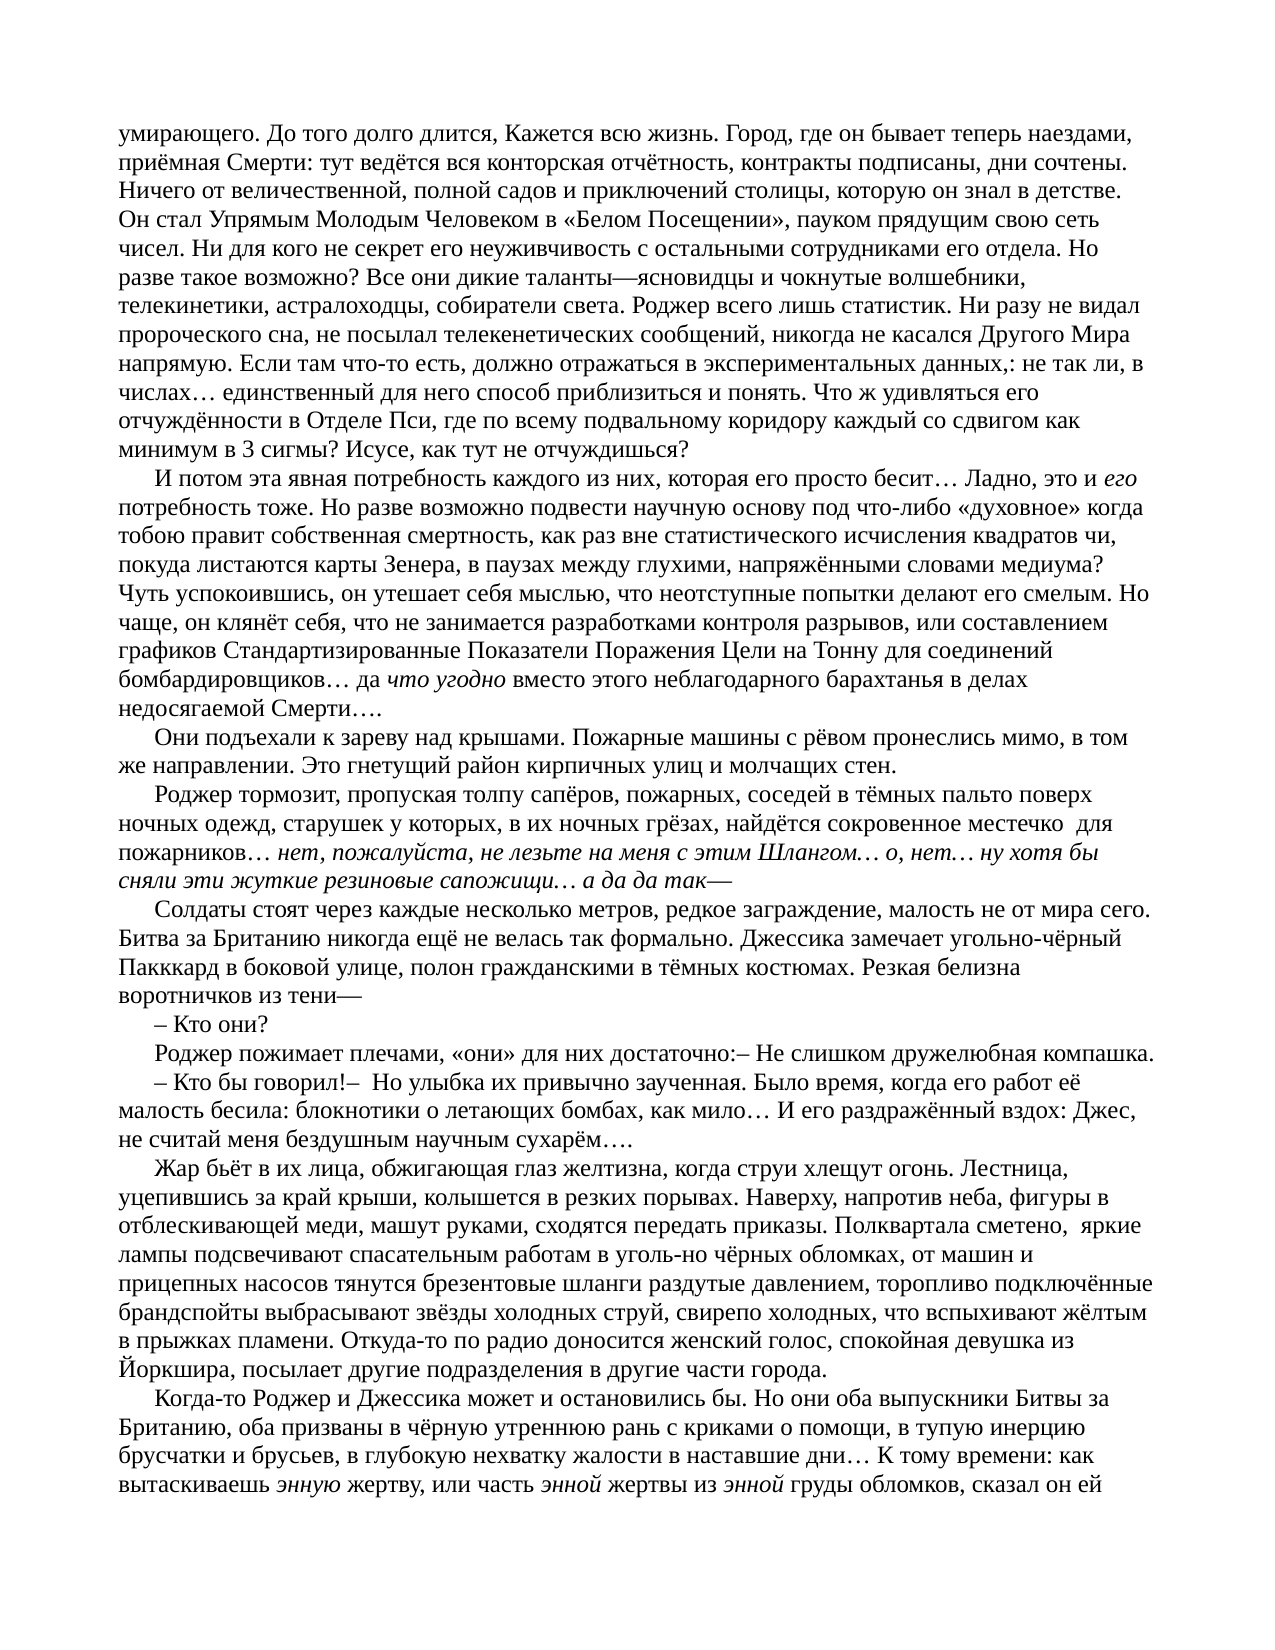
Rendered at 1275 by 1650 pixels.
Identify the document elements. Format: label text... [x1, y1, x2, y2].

text Жар бьёт в их лица, обжигающая глаз желтизна, когда струи хлещут огонь. Лестница, уцепившись за край крыши, колышется в резких порывах. Наверху, напротив неба, фигуры в отблескивающей меди, машут руками, сходятся передать приказы. Полквартала сметено, яркие лампы подсвечивают спасательным работам в уголь-но чёрных обломках, от машин и прицепных насосов тянутся брезентовые шланги раздутые давлением, торопливо подключённые брандспойты выбрасывают звёзды холодных струй, свирепо холодных, что вспыхивают жёлтым в прыжках пламени. Откуда-то по радио доносится женский голос, спокойная девушка из Йоркшира, посылает другие подразделения в другие части города. [118, 1153, 1157, 1383]
text Солдаты стоят через каждые несколько метров, редкое заграждение, малость не от мира сего. Битва за Британию никогда ещё не велась так формально. Джессика замечает угольно-чёрный Пакккард в боковой улице, полон гражданскими в тёмных костюмах. Резкая белизна воротничков из тени— [118, 894, 1157, 1009]
text – Кто они? [118, 1009, 1157, 1038]
text – Кто бы говорил!– Но улыбка их привычно заученная. Было время, когда его работ её малость бесила: блокнотики о летающих бомбах, как мило… И его раздражённый вздох: Джес, не считай меня бездушным научным сухарём…. [118, 1067, 1157, 1153]
text И потом эта явная потребность каждого из них, которая его просто бесит… Ладно, это и его потребность тоже. Но разве возможно подвести научную основу под что-либо «духовное» когда тобою правит собственная смертность, как раз вне статистического исчисления квадратов чи, покуда листаются карты Зенера, в паузах между глухими, напряжёнными словами медиума? Чуть успокоившись, он утешает себя мыслью, что неотступные попытки делают его смелым. Но чаще, он клянёт себя, что не занимается разработками контроля разрывов, или составлением графиков Стандартизированные Показатели Поражения Цели на Тонну для соединений бомбардировщиков… да что угодно вместо этого неблагодарного барахтанья в делах недосягаемой Смерти…. [118, 463, 1157, 722]
text умирающего. До того долго длится, Кажется всю жизнь. Город, где он бывает теперь наездами, приёмная Смерти: тут ведётся вся конторская отчётность, контракты подписаны, дни сочтены. Ничего от величественной, полной садов и приключений столицы, которую он знал в детстве. Он стал Упрямым Молодым Человеком в «Белом Посещении», пауком прядущим свою сеть чисел. Ни для кого не секрет его неуживчивость с остальными сотрудниками его отдела. Но разве такое возможно? Все они дикие таланты—ясновидцы и чокнутые волшебники, телекинетики, астралоходцы, собиратели света. Роджер всего лишь статистик. Ни разу не видал пророческого сна, не посылал телекенетических сообщений, никогда не касался Другого Мира напрямую. Если там что-то есть, должно отражаться в экспериментальных данных,: не так ли, в числах… единственный для него способ приблизиться и понять. Что ж удивляться его отчуждённости в Отделе Пси, где по всему подвальному коридору каждый со сдвигом как минимум в 3 сигмы? Исусе, как тут не отчуждишься? [118, 118, 1157, 463]
text Роджер тормозит, пропуская толпу сапёров, пожарных, соседей в тёмных пальто поверх ночных одежд, старушек у которых, в их ночных грёзах, найдётся сокровенное местечко для пожарников… нет, пожалуйста, не лезьте на меня с этим Шлангом… о, нет… ну хотя бы сняли эти жуткие резиновые сапожищи… а да да так— [118, 779, 1157, 894]
text Роджер пожимает плечами, «они» для них достаточно:– Не слишком дружелюбная компашка. [118, 1038, 1157, 1067]
text Когда-то Роджер и Джессика может и остановились бы. Но они оба выпускники Битвы за Британию, оба призваны в чёрную утреннюю рань с криками о помощи, в тупую инерцию брусчатки и брусьев, в глубокую нехватку жалости в наставшие дни… К тому времени: как вытаскиваешь энную жертву, или часть энной жертвы из энной груды обломков, сказал он ей [118, 1383, 1157, 1498]
text Они подъехали к зареву над крышами. Пожарные машины с рёвом пронеслись мимо, в том же направлении. Это гнетущий район кирпичных улиц и молчащих стен. [118, 722, 1157, 779]
